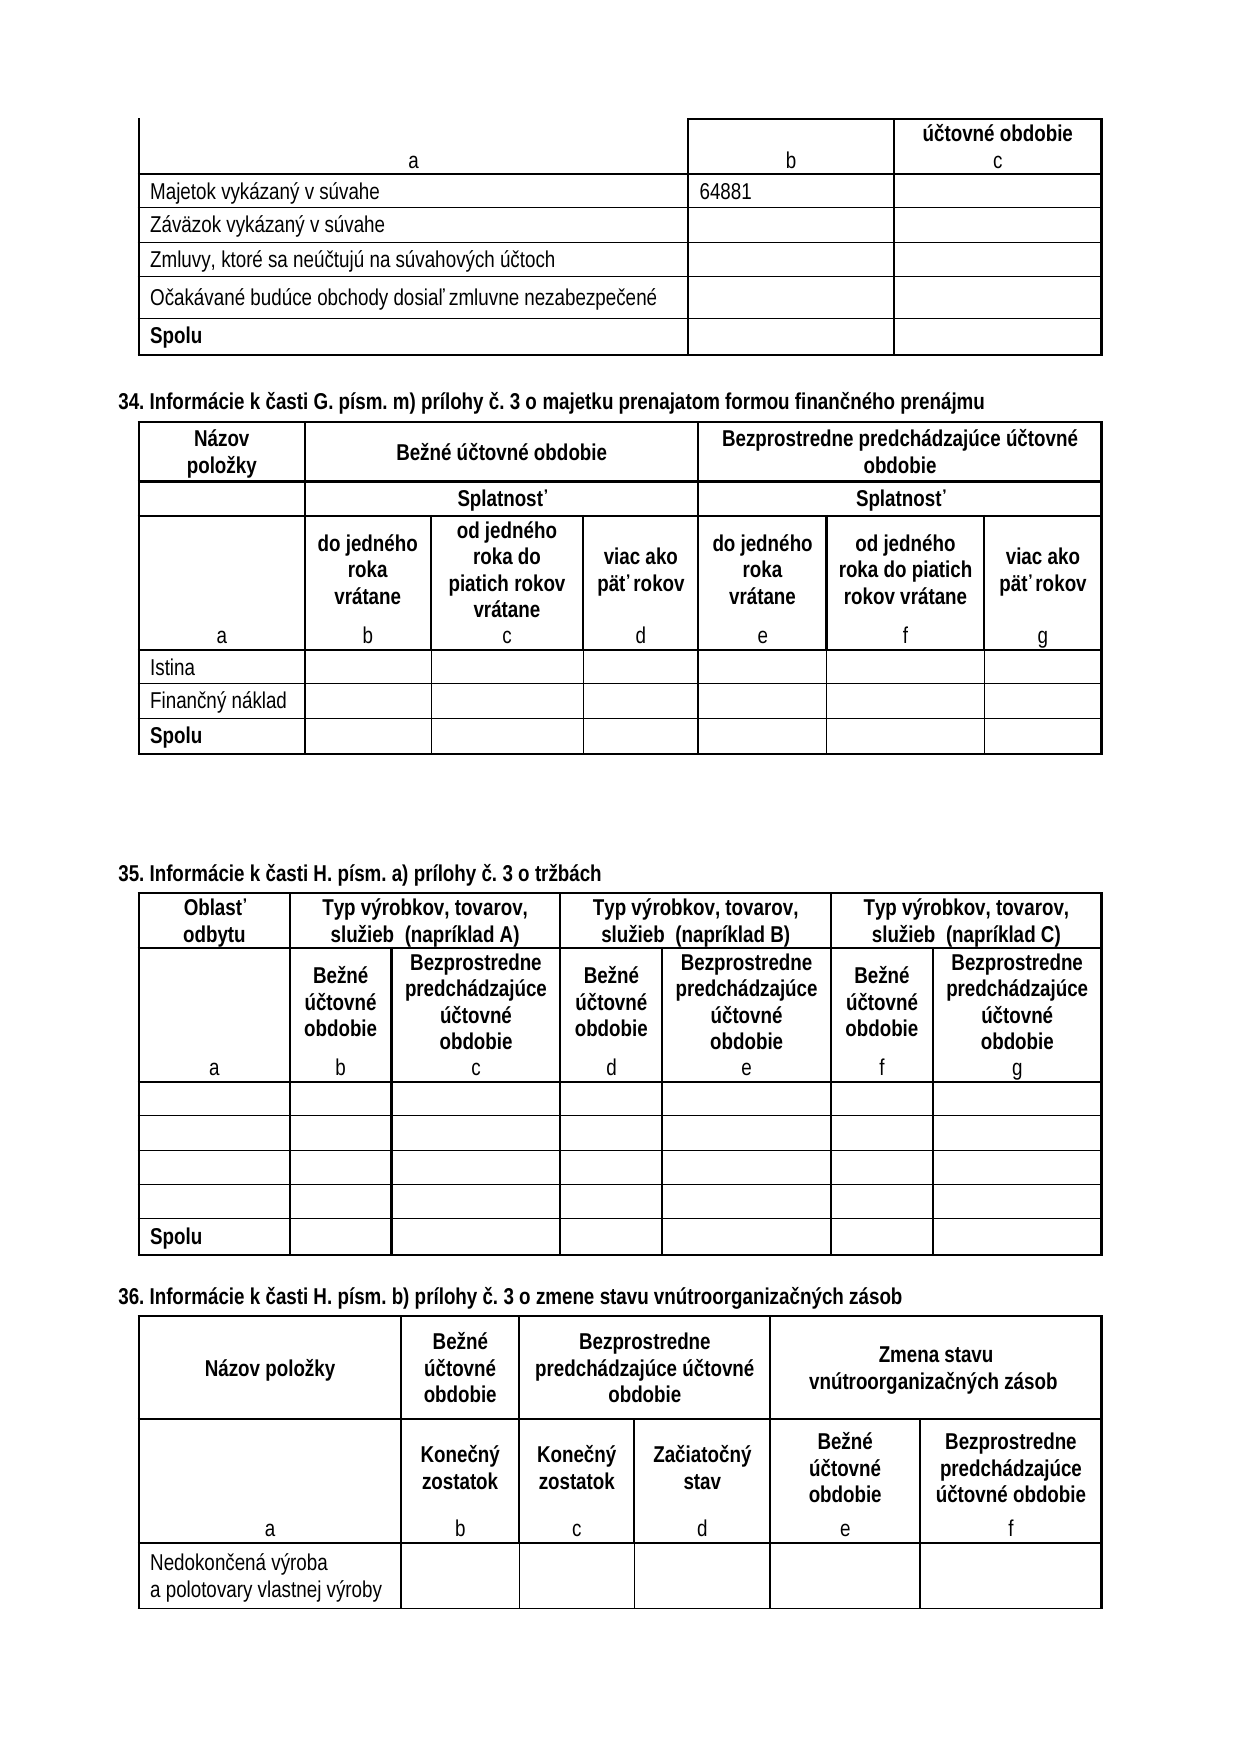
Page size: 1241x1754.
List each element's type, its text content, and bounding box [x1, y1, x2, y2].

table_cell [895, 319, 1100, 354]
table_cell c [895, 147, 1100, 173]
table_cell Spolu [140, 719, 304, 753]
table_cell [520, 1544, 634, 1607]
table_cell a [140, 622, 304, 649]
table_cell [985, 719, 1100, 753]
table_cell Bezprostredne predchádzajúce účtovné obdobie [921, 1420, 1100, 1515]
table_cell Bežné účtovné obdobie [561, 949, 661, 1054]
table_cell [832, 1083, 932, 1115]
table_cell Spolu [140, 319, 687, 354]
table_cell [663, 1116, 830, 1149]
table_cell [663, 1151, 830, 1184]
table_cell [393, 1116, 559, 1149]
table_cell Majetok vykázaný v súvahe [140, 175, 687, 207]
table_cell [140, 949, 289, 1054]
table_cell [561, 1116, 661, 1149]
table_header Bežné účtovné obdobie [402, 1317, 518, 1418]
table_cell 64881 [689, 175, 893, 207]
table_cell e [699, 622, 825, 649]
table_cell [663, 1219, 830, 1254]
table_cell Konečný zostatok [402, 1420, 518, 1515]
table_cell účtovné obdobie [895, 120, 1100, 147]
table_cell f [828, 622, 983, 649]
table_cell [140, 517, 304, 622]
table_cell [985, 651, 1100, 683]
table_cell Istina [140, 651, 304, 683]
table_cell Splatnosť [306, 483, 697, 515]
table_header Názov položky [140, 423, 304, 480]
table_cell c [520, 1515, 633, 1542]
table_cell [934, 1185, 1100, 1218]
table_cell do jedného roka vrátane [306, 517, 430, 622]
table_cell [140, 1083, 289, 1115]
table_cell Záväzok vykázaný v súvahe [140, 208, 687, 242]
table_cell [832, 1219, 932, 1254]
table_cell [140, 1151, 289, 1184]
table_cell [393, 1151, 559, 1184]
table_cell [699, 651, 826, 683]
table_cell b [689, 147, 893, 173]
table_cell [561, 1219, 661, 1254]
table_cell [921, 1544, 1100, 1607]
table_cell [934, 1219, 1100, 1254]
table_cell [306, 651, 431, 683]
table_cell [140, 483, 304, 515]
table_cell b [291, 1054, 390, 1081]
table_cell viac ako päť rokov [584, 517, 697, 622]
table_cell c [432, 622, 582, 649]
table_header Názov položky [140, 1317, 400, 1418]
table_cell [635, 1544, 769, 1607]
text 35. Informácie k časti H. písm. a) prílohy č. 3 o tržbách [118, 859, 1122, 886]
table_cell [402, 1544, 519, 1607]
table_cell do jedného roka vrátane [699, 517, 825, 622]
table_cell e [663, 1054, 830, 1081]
table_cell [432, 651, 583, 683]
table_header Bezprostredne predchádzajúce účtovné obdobie [520, 1317, 769, 1418]
table_cell [140, 1420, 400, 1515]
table_cell [771, 1544, 919, 1607]
table_cell Bezprostredne predchádzajúce účtovné obdobie [663, 949, 830, 1054]
table_cell d [635, 1515, 769, 1542]
table_cell [895, 208, 1100, 242]
table_cell [934, 1083, 1100, 1115]
table_cell [689, 277, 893, 318]
table_cell f [921, 1515, 1100, 1542]
table_cell [584, 651, 697, 683]
table_cell Bezprostredne predchádzajúce účtovné obdobie [393, 949, 559, 1054]
table_header Zmena stavu vnútroorganizačných zásob [771, 1317, 1100, 1418]
table_cell e [771, 1515, 919, 1542]
table_cell [832, 1185, 932, 1218]
table_cell Konečný zostatok [520, 1420, 633, 1515]
table_cell [140, 1116, 289, 1149]
table_cell [895, 277, 1100, 318]
table_cell d [584, 622, 697, 649]
table_cell [985, 684, 1100, 717]
table_cell [140, 1185, 289, 1218]
table_cell od jedného roka do piatich rokov vrátane [432, 517, 582, 622]
table_cell [291, 1219, 390, 1254]
table_cell a [140, 147, 687, 173]
table_cell viac ako päť rokov [985, 517, 1100, 622]
table_cell Splatnosť [699, 483, 1100, 515]
table_cell [689, 208, 893, 242]
table_cell Spolu [140, 1219, 289, 1254]
table_cell Bežné účtovné obdobie [832, 949, 932, 1054]
table_header Bezprostredne predchádzajúce účtovné obdobie [699, 423, 1100, 480]
table_cell Finančný náklad [140, 684, 304, 717]
table_cell c [393, 1054, 559, 1081]
table_cell [291, 1116, 390, 1149]
table_cell Očakávané budúce obchody dosiaľ zmluvne nezabezpečené [140, 277, 687, 318]
table_cell [895, 175, 1100, 207]
table_cell [827, 719, 984, 753]
table_cell a [140, 1515, 400, 1542]
table_cell [393, 1219, 559, 1254]
table_header Bežné účtovné obdobie [306, 423, 697, 480]
table_cell [584, 684, 697, 717]
table_cell [393, 1185, 559, 1218]
table_cell b [402, 1515, 518, 1542]
table_cell [306, 684, 431, 717]
table_cell [934, 1116, 1100, 1149]
table_cell [895, 243, 1100, 276]
table_header Oblasť odbytu [140, 894, 289, 947]
table_header Typ výrobkov, tovarov, služieb (napríklad A) [291, 894, 559, 947]
table_cell [663, 1185, 830, 1218]
table_cell g [985, 622, 1100, 649]
table_cell [827, 684, 984, 717]
table_cell [827, 651, 984, 683]
table_cell a [140, 1054, 289, 1081]
table_cell [832, 1151, 932, 1184]
table_cell [140, 118, 687, 147]
table_cell [689, 243, 893, 276]
table_cell [561, 1151, 661, 1184]
table_cell [699, 719, 826, 753]
table_cell [306, 719, 431, 753]
table_cell [291, 1185, 390, 1218]
table_cell [393, 1083, 559, 1115]
table_cell b [306, 622, 430, 649]
table_cell [934, 1151, 1100, 1184]
table_cell Nedokončená výroba a polotovary vlastnej výroby [140, 1544, 400, 1607]
table_cell [663, 1083, 830, 1115]
table_cell Bežné účtovné obdobie [291, 949, 390, 1054]
table_cell [432, 684, 583, 717]
table_cell d [561, 1054, 661, 1081]
table_cell g [934, 1054, 1100, 1081]
text 34. Informácie k časti G. písm. m) prílohy č. 3 o majetku prenajatom formou finančného prenájmu [118, 388, 1122, 415]
table_cell [291, 1083, 390, 1115]
table_cell [561, 1185, 661, 1218]
table_cell [584, 719, 697, 753]
table_cell Bežné účtovné obdobie [771, 1420, 919, 1515]
table_cell f [832, 1054, 932, 1081]
table_cell [689, 319, 893, 354]
table_cell Bezprostredne predchádzajúce účtovné obdobie [934, 949, 1100, 1054]
table_cell Začiatočný stav [635, 1420, 769, 1515]
table_cell [832, 1116, 932, 1149]
table_cell [561, 1083, 661, 1115]
text 36. Informácie k časti H. písm. b) prílohy č. 3 o zmene stavu vnútroorganizačných zásob [118, 1283, 1122, 1309]
table_header Typ výrobkov, tovarov, služieb (napríklad B) [561, 894, 830, 947]
table_cell [699, 684, 826, 717]
table_header Typ výrobkov, tovarov, služieb (napríklad C) [832, 894, 1100, 947]
table_cell Zmluvy, ktoré sa neúčtujú na súvahových účtoch [140, 243, 687, 276]
table_cell [291, 1151, 390, 1184]
table_cell od jedného roka do piatich rokov vrátane [828, 517, 983, 622]
table_cell [432, 719, 583, 753]
table_cell [689, 120, 893, 147]
